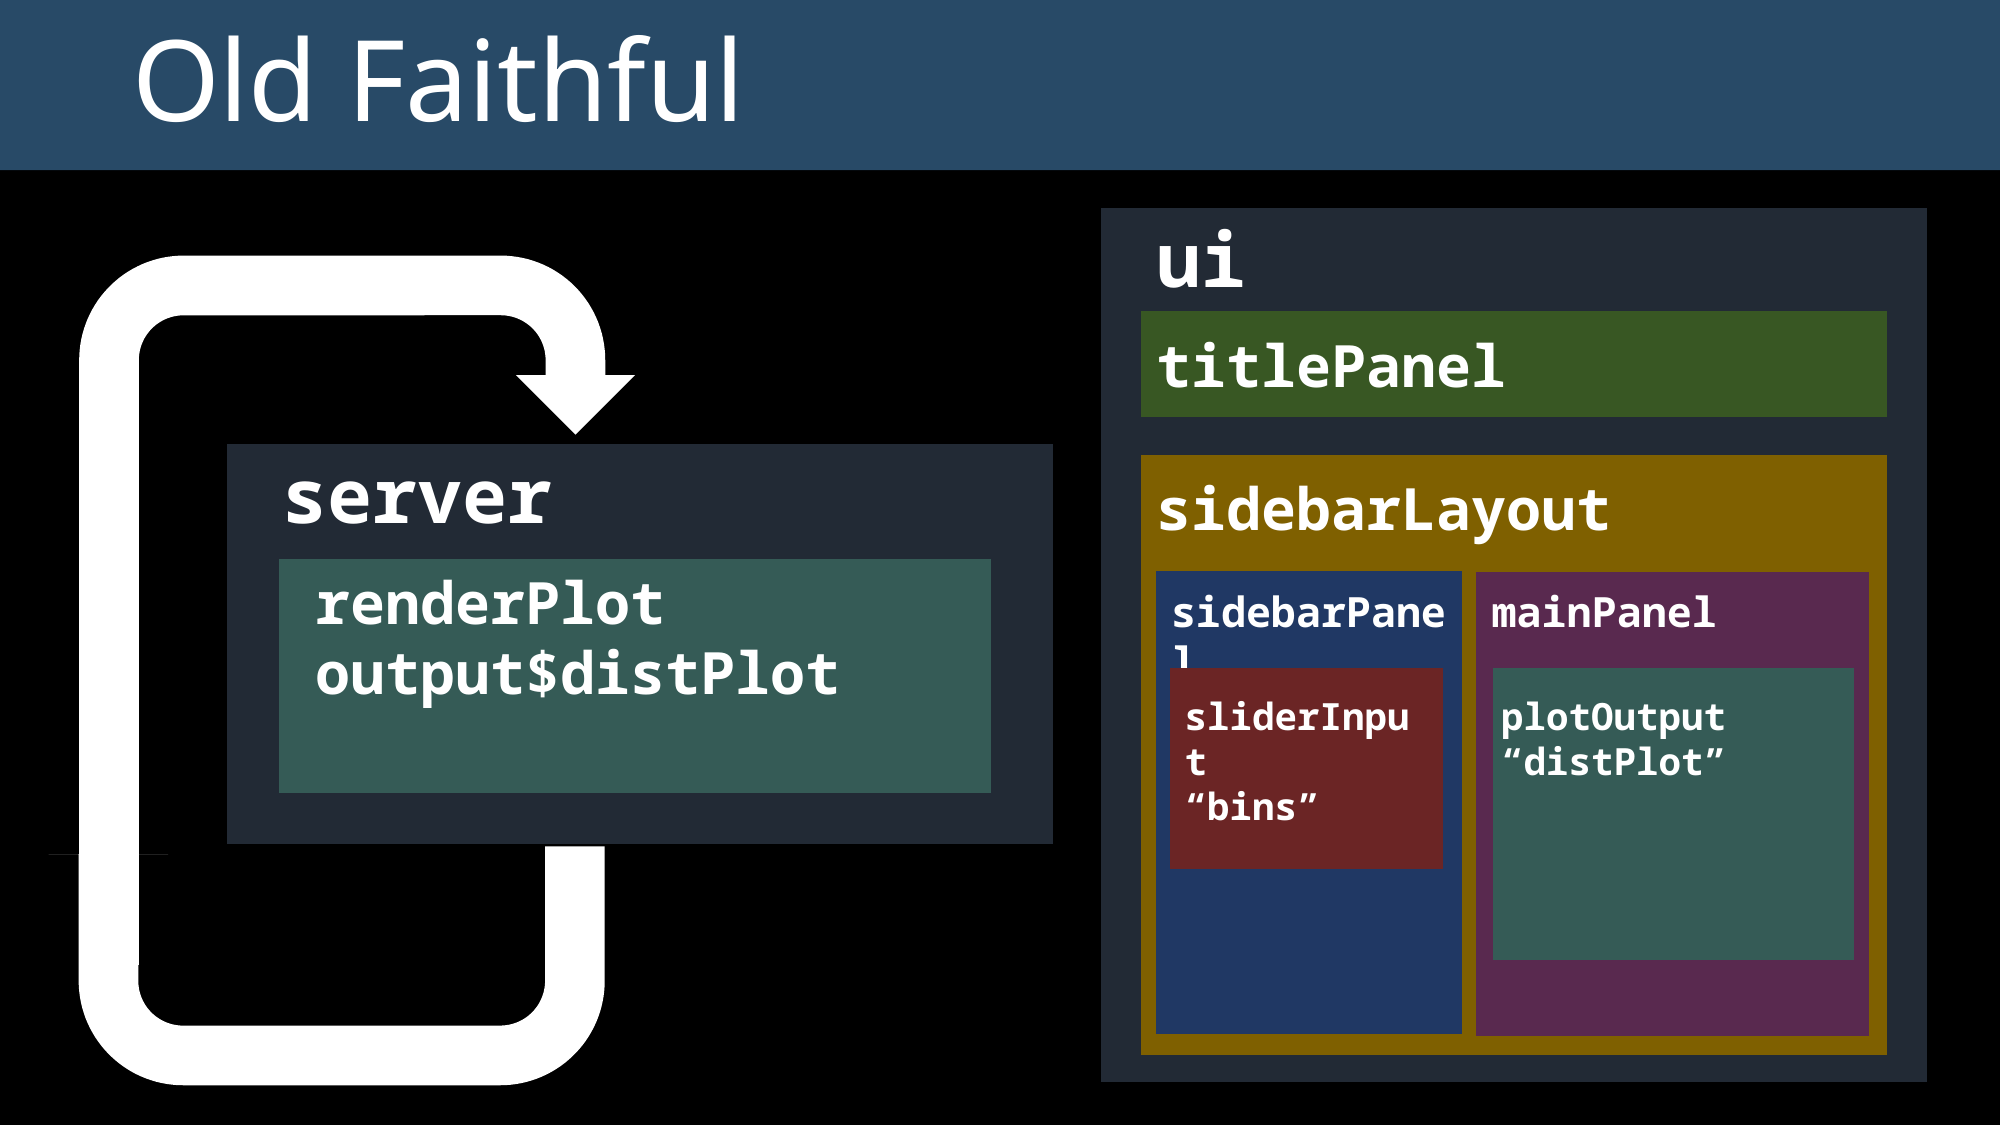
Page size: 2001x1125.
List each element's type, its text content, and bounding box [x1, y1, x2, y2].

text_box mainPanel [1476, 578, 1783, 644]
text_box titlePanel [1141, 321, 1496, 408]
text_box plotOutput “distPlot” [1486, 685, 1766, 792]
title Old Faithful [0, 0, 2000, 171]
text_box renderPlot output$distPlot [300, 558, 816, 716]
text_box sidebarLayout [1141, 464, 1593, 551]
text_box ui [1141, 204, 1255, 311]
text_box sidebarPanel [1156, 578, 1463, 644]
text_box server [267, 441, 548, 548]
text_box sliderInput “bins” [1169, 685, 1432, 792]
text_box [48, 255, 636, 1086]
text_box [1101, 208, 1927, 1082]
text_box [227, 444, 1053, 844]
